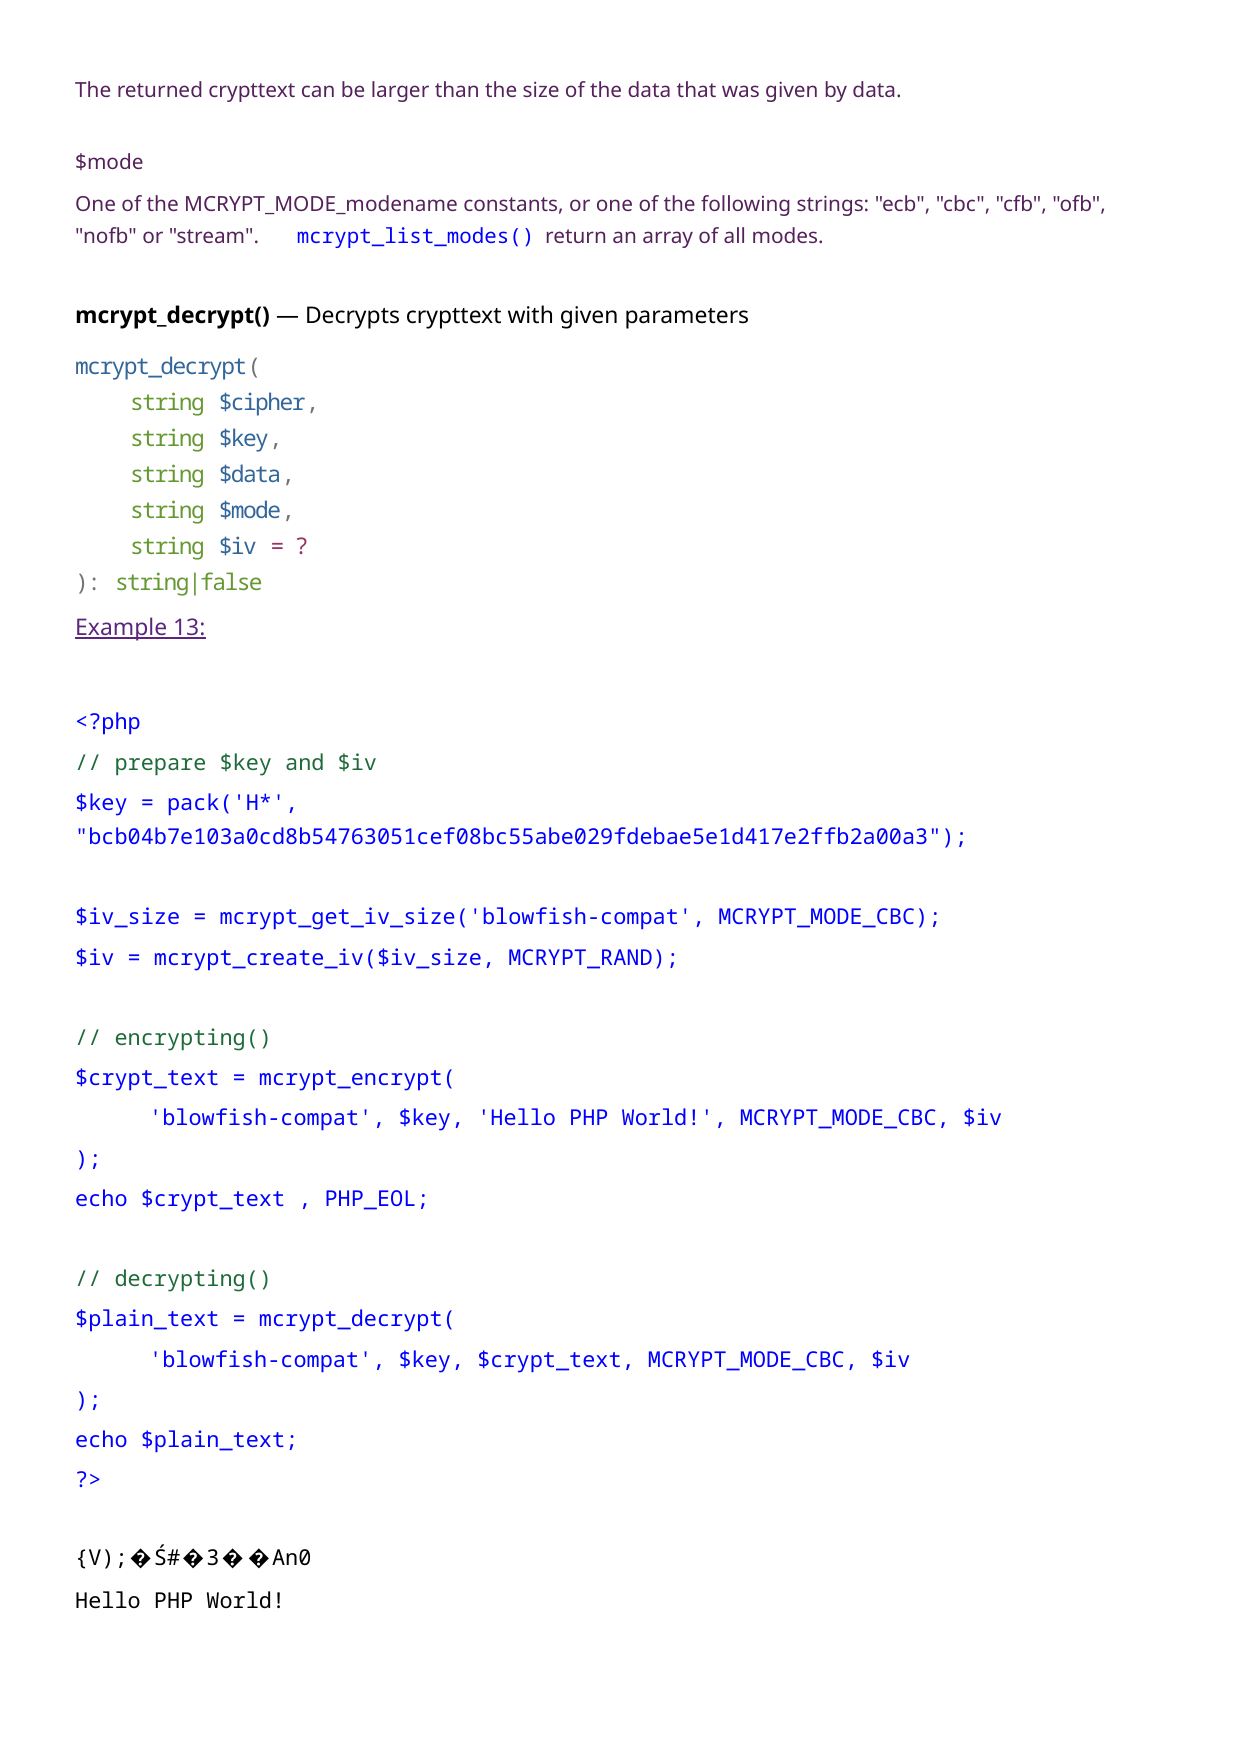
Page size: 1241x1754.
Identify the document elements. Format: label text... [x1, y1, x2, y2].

text mcrypt_decrypt( string $cipher, string $key, string $data, string $mode, string $iv = ? ): string|false [75, 350, 1166, 597]
text One of the MCRYPT_MODE_modename constants, or one of the following strings: "ecb", "cbc", "cfb", "ofb", "nofb" or "stream". mcrypt_list_modes() return an array of all modes. [75, 189, 1166, 250]
text // prepare $key and $iv [75, 746, 1166, 776]
text // encrypting() [75, 1022, 1166, 1052]
text $plain_text = mcrypt_decrypt( [75, 1303, 1166, 1333]
text echo $crypt_text , PHP_EOL; [75, 1183, 1166, 1212]
text Example 13: [75, 610, 1166, 642]
text ); [75, 1384, 1166, 1413]
text $iv_size = mcrypt_get_iv_size('blowfish-compat', MCRYPT_MODE_CBC); [75, 901, 1166, 931]
text 'blowfish-compat', $key, $crypt_text, MCRYPT_MODE_CBC, $iv [75, 1343, 1166, 1373]
text ); [75, 1142, 1166, 1172]
text {V);�Ś#�3��An0 [75, 1541, 1166, 1571]
text The returned crypttext can be larger than the size of the data that was given by data. [75, 75, 1166, 103]
text ?> [75, 1464, 1166, 1494]
text echo $plain_text; [75, 1424, 1166, 1454]
text // decrypting() [75, 1263, 1166, 1293]
text 'blowfish-compat', $key, 'Hello PHP World!', MCRYPT_MODE_CBC, $iv [75, 1102, 1166, 1132]
text $crypt_text = mcrypt_encrypt( [75, 1062, 1166, 1092]
text Hello PHP World! [75, 1584, 1166, 1614]
text $iv = mcrypt_create_iv($iv_size, MCRYPT_RAND); [75, 941, 1166, 971]
text $key = pack('H*', "bcb04b7e103a0cd8b54763051cef08bc55abe029fdebae5e1d417e2ffb2a00a3"); [75, 787, 1166, 851]
text mcrypt_decrypt() — Decrypts crypttext with given parameters [75, 299, 1166, 330]
text <?php [75, 706, 1166, 736]
text $mode [75, 147, 1166, 176]
